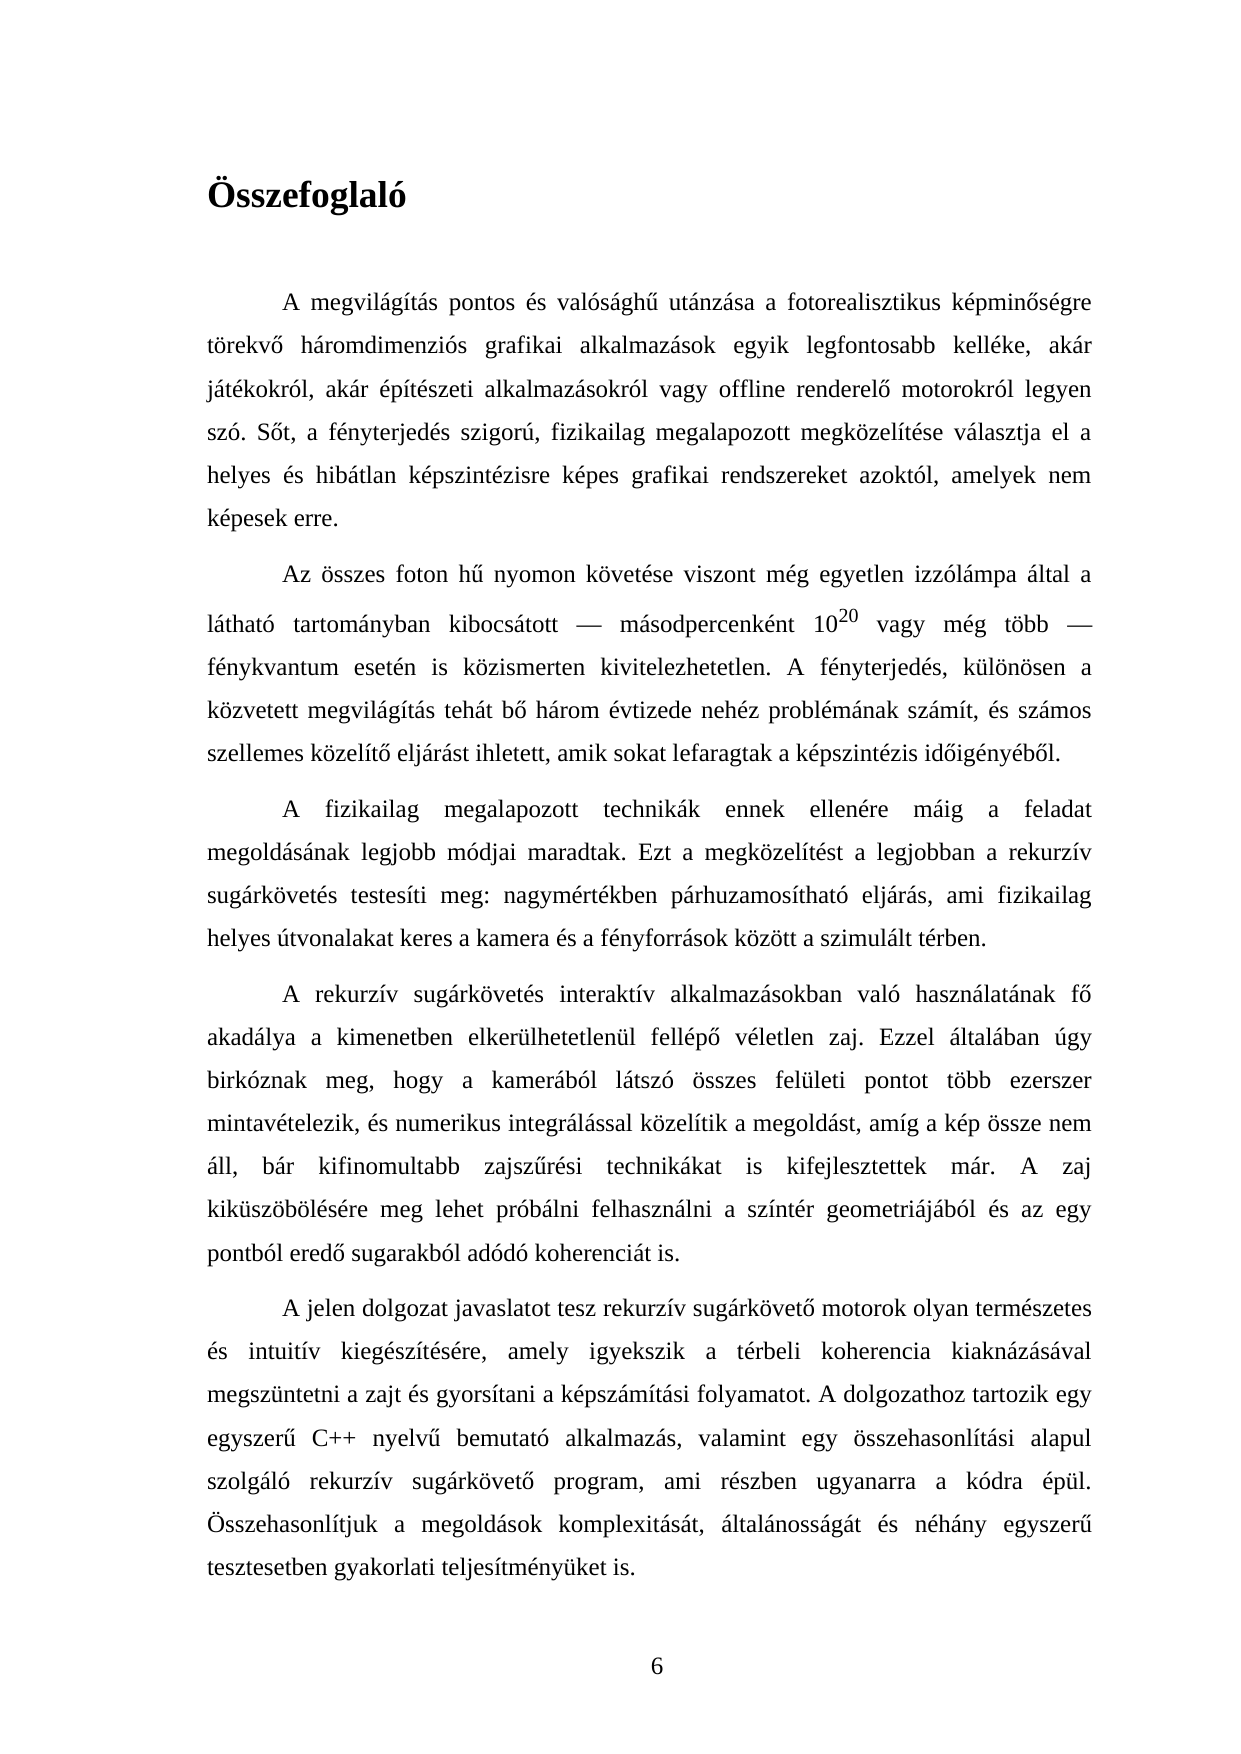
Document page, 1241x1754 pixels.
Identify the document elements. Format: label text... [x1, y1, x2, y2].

text A rekurzív sugárkövetés interaktív alkalmazásokban való használatának fő akadálya a kimenetben elkerülhetetlenül fellépő véletlen zaj. Ezzel általában úgy birkóznak meg, hogy a kamerából látszó összes felületi pontot több ezerszer mintavételezik, és numerikus integrálással közelítik a megoldást, amíg a kép össze nem áll, bár kifinomultabb zajszűrési technikákat is kifejlesztettek már. A zaj kiküszöbölésére meg lehet próbálni felhasználni a színtér geometriájából és az egy pontból eredő sugarakból adódó koherenciát is. [207, 979, 1092, 1266]
text A fizikailag megalapozott technikák ennek ellenére máig a feladat megoldásának legjobb módjai maradtak. Ezt a megközelítést a legjobban a rekurzív sugárkövetés testesíti meg: nagymértékben párhuzamosítható eljárás, ami fizikailag helyes útvonalakat keres a kamera és a fényforrások között a szimulált térben. [207, 794, 1092, 952]
text A megvilágítás pontos és valósághű utánzása a fotorealisztikus képminőségre törekvő háromdimenziós grafikai alkalmazások egyik legfontosabb kelléke, akár játékokról, akár építészeti alkalmazásokról vagy offline renderelő motorokról legyen szó. Sőt, a fényterjedés szigorú, fizikailag megalapozott megközelítése választja el a helyes és hibátlan képszintézisre képes grafikai rendszereket azoktól, amelyek nem képesek erre. [207, 287, 1092, 532]
text A jelen dolgozat javaslatot tesz rekurzív sugárkövető motorok olyan természetes és intuitív kiegészítésére, amely igyekszik a térbeli koherencia kiaknázásával megszüntetni a zajt és gyorsítani a képszámítási folyamatot. A dolgozathoz tartozik egy egyszerű C++ nyelvű bemutató alkalmazás, valamint egy összehasonlítási alapul szolgáló rekurzív sugárkövető program, ami részben ugyanarra a kódra épül. Összehasonlítjuk a megoldások komplexitását, általánosságát és néhány egyszerű tesztesetben gyakorlati teljesítményüket is. [207, 1293, 1092, 1581]
text Az összes foton hű nyomon követése viszont még egyetlen izzólámpa által a látható tartományban kibocsátott — másodpercenként 1020 vagy még több — fénykvantum esetén is közismerten kivitelezhetetlen. A fényterjedés, különösen a közvetett megvilágítás tehát bő három évtizede nehéz problémának számít, és számos szellemes közelítő eljárást ihletett, amik sokat lefaragtak a képszintézis időigényéből. [207, 559, 1092, 767]
text Összefoglaló [207, 173, 1092, 216]
